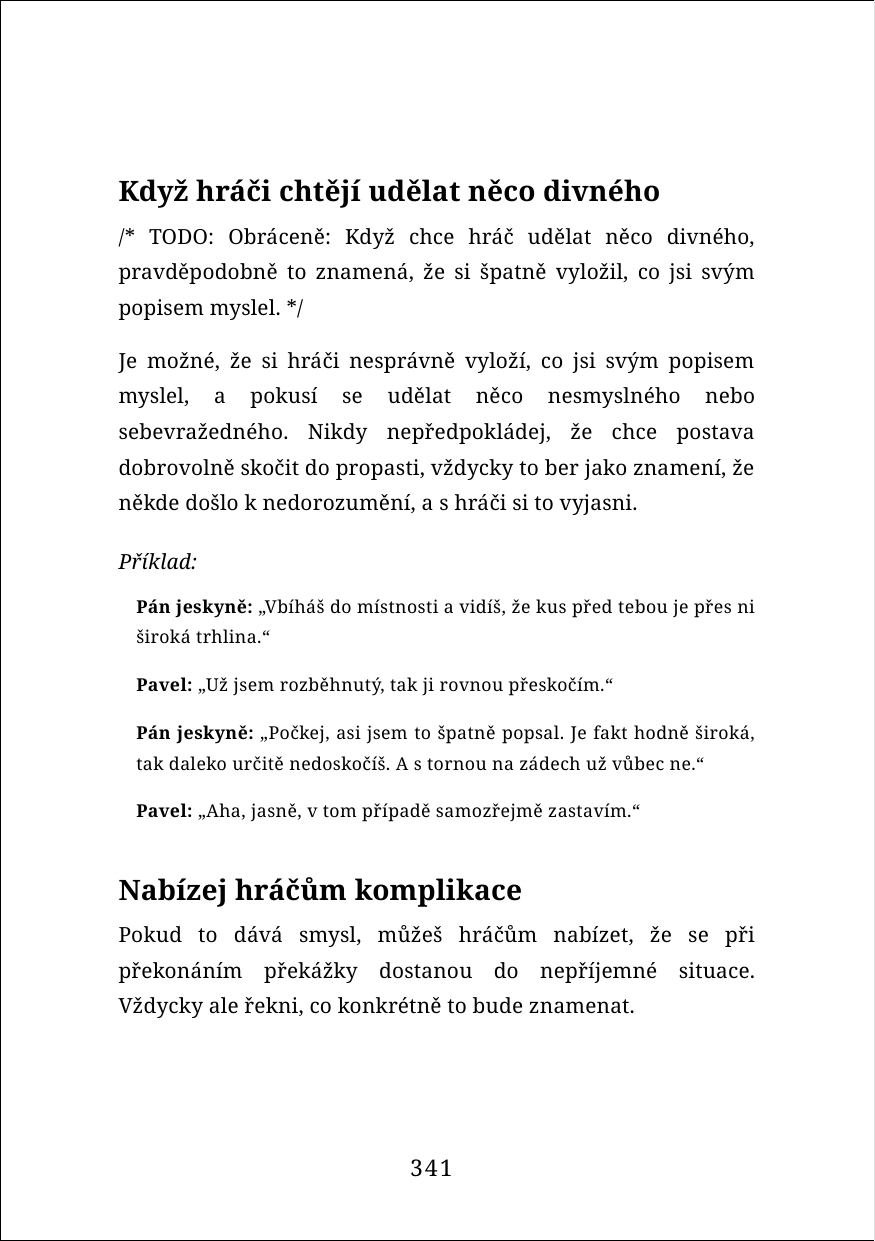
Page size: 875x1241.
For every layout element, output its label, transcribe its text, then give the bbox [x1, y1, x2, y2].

text Pán jeskyně: „Počkej, asi jsem to špatně popsal. Je fakt hodně široká, tak daleko určitě nedoskočíš. A s tornou na zádech už vůbec ne.“ [136, 721, 756, 775]
text /* TODO: Obráceně: Když chce hráč udělat něco divného, pravděpodobně to znamená, že si špatně vyložil, co jsi svým popisem myslel. */ [118, 222, 756, 321]
text Pavel: „Aha, jasně, v tom případě samozřejmě zastavím.“ [136, 799, 756, 823]
text Je možné, že si hráči nesprávně vyloží, co jsi svým popisem myslel, a pokusí se udělat něco nesmyslného nebo sebevražedného. Nikdy nepředpokládej, že chce postava dobrovolně skočit do propasti, vždycky to ber jako znamení, že někde došlo k nedorozumění, a s hráči si to vyjasni. [118, 346, 756, 517]
text Pavel: „Už jsem rozběhnutý, tak ji rovnou přeskočím.“ [136, 673, 756, 697]
text Příklad: [118, 547, 756, 576]
text Pokud to dává smysl, můžeš hráčům nabízet, že se při překonáním překážky dostanou do nepříjemné situace. Vždycky ale řekni, co konkrétně to bude znamenat. [118, 921, 756, 1020]
subtitle Nabízej hráčům komplikace [118, 870, 756, 909]
text Pán jeskyně: „Vbíháš do místnosti a vidíš, že kus před tebou je přes ni široká trhlina.“ [136, 595, 756, 649]
subtitle Když hráči chtějí udělat něco divného [118, 172, 756, 210]
